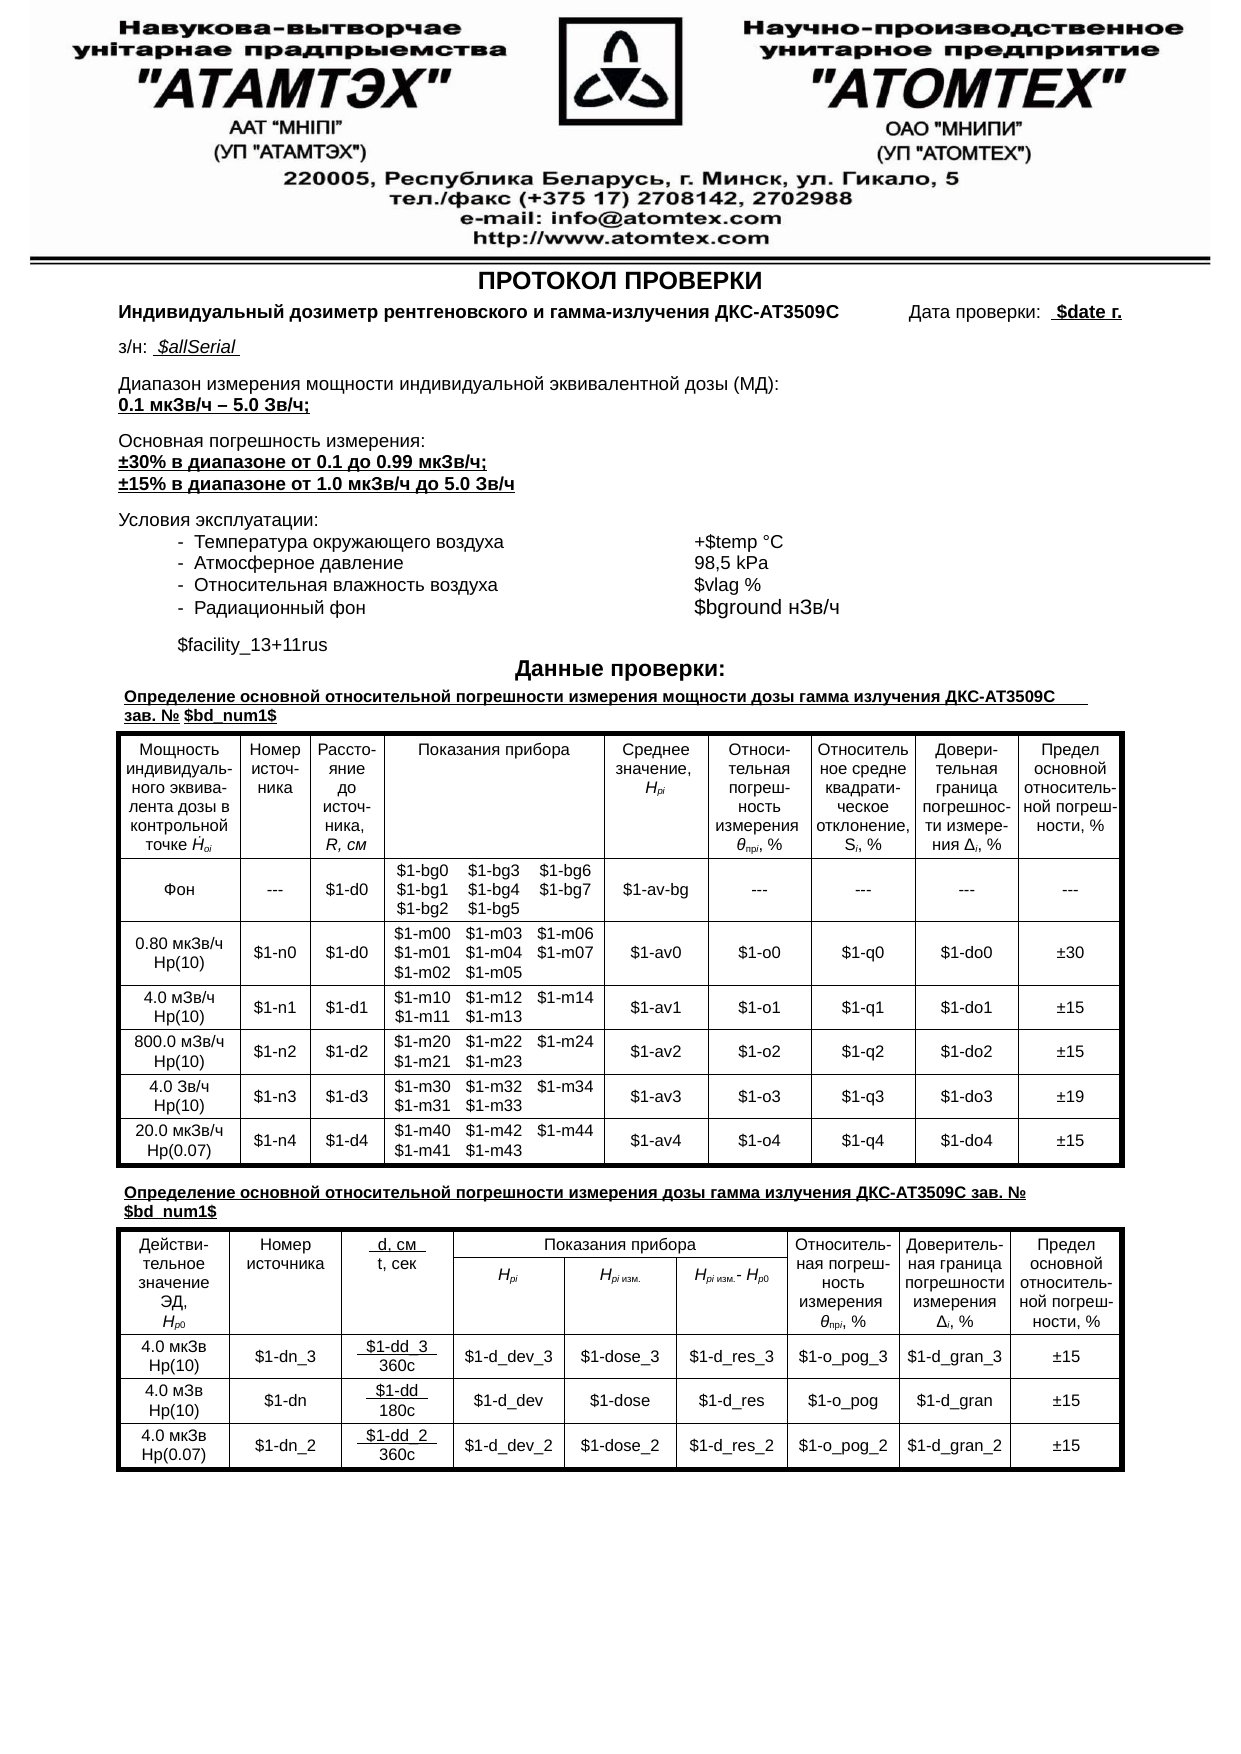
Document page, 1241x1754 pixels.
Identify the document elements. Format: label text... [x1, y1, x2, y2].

table_cell $1-bg0 $1-bg1 $1-bg2 $1-bg3 $1-bg4 $1-bg5 $1-bg6 $1-bg7 [385, 859, 604, 921]
table_header Определение основной относительной погрешности измерения мощности дозы гамма излучения ДКС-АТ3509C зав. № $bd_num1$ [118, 681, 1122, 731]
table_cell Доверитель-ная граница погрешности измерения Δi, % [900, 1232, 1010, 1334]
table_cell $1-d_gran_3 [900, 1335, 1010, 1378]
table_cell $1-do4 [916, 1119, 1018, 1163]
table_cell $1-m00 $1-m01 $1-m02 $1-m03 $1-m04 $1-m05 $1-m06 $1-m07 [385, 922, 604, 985]
table_cell $1-dose_2 [565, 1424, 676, 1467]
table_cell $1-d_dev_2 [454, 1424, 564, 1467]
table_cell Мощность индивидуаль-ного эквива-лента дозы в контрольной точке Ḣoi [121, 736, 240, 857]
text - Радиационный фон $bground нЗв/ч [177, 595, 1122, 619]
table_cell $1-n1 [241, 986, 310, 1029]
table_cell Номер источника [230, 1232, 341, 1334]
table_cell --- [709, 859, 811, 921]
text з/н: $allSerial [118, 336, 1122, 358]
table_cell $1-n3 [241, 1075, 310, 1118]
table_cell Относительное средне квадрати-ческое отклонение, Si, % [812, 736, 915, 857]
table_cell $1-o2 [709, 1030, 811, 1074]
table_cell $1-dd 180c [342, 1379, 453, 1423]
table_cell $1-dd_3 360c [342, 1335, 453, 1378]
table_cell ±15 [1011, 1335, 1119, 1378]
table_cell $1-q0 [812, 922, 915, 985]
table_cell $1-do2 [916, 1030, 1018, 1074]
text Индивидуальный дозиметр рентгеновского и гамма-излучения ДКС-АТ3509C Дата проверки: $date г. [118, 300, 1122, 322]
table_cell $1-o_pog [788, 1379, 899, 1423]
table_cell $1-av0 [605, 922, 708, 985]
table_cell $1-n0 [241, 922, 310, 985]
text Основная погрешность измерения: [118, 430, 1122, 451]
picture [29, 0, 1211, 266]
table_cell --- [241, 859, 310, 921]
table_cell ±15 [1011, 1424, 1119, 1467]
text ±30% в диапазоне от 0.1 до 0.99 мкЗв/ч; [118, 451, 1122, 473]
table_cell $1-o0 [709, 922, 811, 985]
text Условия эксплуатации: [118, 509, 1122, 530]
table_cell $1-av4 [605, 1119, 708, 1163]
table_cell $1-d1 [311, 986, 384, 1029]
table_cell $1-d_dev_3 [454, 1335, 564, 1378]
table_cell $1-dose_3 [565, 1335, 676, 1378]
table_cell --- [1019, 859, 1119, 921]
text Данные проверки: [118, 655, 1122, 681]
table_cell Относитель-ная погреш-ность измерения θпрi, % [788, 1232, 899, 1334]
text $facility_13+11rus [118, 633, 1122, 655]
table_header Определение основной относительной погрешности измерения дозы гамма излучения ДКС-АТ3509C зав. № $bd_num1$ [118, 1168, 1122, 1227]
text ПРОТОКОЛ ПРОВЕРКИ [118, 266, 1122, 294]
table_cell $1-o1 [709, 986, 811, 1029]
table_cell $1-q4 [812, 1119, 915, 1163]
table_cell $1-d_res [677, 1379, 787, 1423]
table_cell $1-d_res_3 [677, 1335, 787, 1378]
table_cell $1-m10 $1-m11 $1-m12 $1-m13 $1-m14 [385, 986, 604, 1029]
text Диапазон измерения мощности индивидуальной эквивалентной дозы (МД): [118, 372, 1122, 394]
table_cell $1-dn_2 [230, 1424, 341, 1467]
table_cell $1-n2 [241, 1030, 310, 1074]
table_cell Hpi изм.- Hp0 [677, 1258, 787, 1334]
text - Атмосферное давление 98,5 kPa [177, 552, 1122, 573]
table_cell $1-q2 [812, 1030, 915, 1074]
table_cell 4.0 мкЗв Hp(10) [121, 1335, 229, 1378]
table_cell $1-do1 [916, 986, 1018, 1029]
text ±15% в диапазоне от 1.0 мкЗв/ч до 5.0 Зв/ч [118, 473, 1122, 494]
table_cell ±19 [1019, 1075, 1119, 1118]
table_cell $1-av3 [605, 1075, 708, 1118]
table_cell $1-dd_2 360c [342, 1424, 453, 1467]
table_cell Рассто-яние до источ-ника, R, см [311, 736, 384, 857]
table_cell Предел основной относитель-ной погреш-ности, % [1019, 736, 1119, 857]
table_cell --- [916, 859, 1018, 921]
table_cell ±15 [1019, 986, 1119, 1029]
table_cell $1-do0 [916, 922, 1018, 985]
table_cell $1-av2 [605, 1030, 708, 1074]
table_cell $1-m30 $1-m31 $1-m32 $1-m33 $1-m34 [385, 1075, 604, 1118]
table_cell $1-d_gran [900, 1379, 1010, 1423]
table_cell $1-o_pog_2 [788, 1424, 899, 1467]
text - Относительная влажность воздуха $vlag % [177, 573, 1122, 595]
table_cell Относи-тельная погреш-ность измерения θпрi, % [709, 736, 811, 857]
table_cell Показания прибора [454, 1232, 787, 1257]
table_cell $1-d_res_2 [677, 1424, 787, 1467]
table_cell $1-q1 [812, 986, 915, 1029]
table_cell $1-dn [230, 1379, 341, 1423]
table_cell Номер источ-ника [241, 736, 310, 857]
table_cell Действи-тельное значение ЭД, Hp0 [121, 1232, 229, 1334]
table_cell $1-av-bg [605, 859, 708, 921]
table_cell $1-d3 [311, 1075, 384, 1118]
table_cell $1-q3 [812, 1075, 915, 1118]
table_cell Hpi [454, 1258, 564, 1334]
table_cell Hpi изм. [565, 1258, 676, 1334]
table_cell 4.0 мЗв/ч Hp(10) [121, 986, 240, 1029]
table_cell ±15 [1019, 1119, 1119, 1163]
text 0.1 мкЗв/ч – 5.0 Зв/ч; [118, 394, 1122, 415]
table_cell $1-m40 $1-m41 $1-m42 $1-m43 $1-m44 [385, 1119, 604, 1163]
table_cell $1-o4 [709, 1119, 811, 1163]
table_cell Показания прибора [385, 736, 604, 857]
table_cell 800.0 мЗв/ч Hp(10) [121, 1030, 240, 1074]
table_cell Фон [121, 859, 240, 921]
table_cell 4.0 Зв/ч Hp(10) [121, 1075, 240, 1118]
table_cell $1-o3 [709, 1075, 811, 1118]
table_cell $1-dose [565, 1379, 676, 1423]
table_cell --- [812, 859, 915, 921]
table_cell 0.80 мкЗв/ч Hp(10) [121, 922, 240, 985]
table_cell d, см t, сек [342, 1232, 453, 1334]
table_cell Среднее значение, Hpi [605, 736, 708, 857]
table_cell $1-do3 [916, 1075, 1018, 1118]
table_cell $1-d_dev [454, 1379, 564, 1423]
table_cell ±15 [1019, 1030, 1119, 1074]
table_cell 4.0 мЗв Hp(10) [121, 1379, 229, 1423]
table_cell $1-d0 [311, 922, 384, 985]
table_cell Предел основной относитель-ной погреш-ности, % [1011, 1232, 1119, 1334]
table_cell ±30 [1019, 922, 1119, 985]
table_cell $1-n4 [241, 1119, 310, 1163]
table_cell $1-o_pog_3 [788, 1335, 899, 1378]
table_cell $1-d2 [311, 1030, 384, 1074]
table_cell 20.0 мкЗв/ч Hp(0.07) [121, 1119, 240, 1163]
table_cell $1-d_gran_2 [900, 1424, 1010, 1467]
table_cell 4.0 мкЗв Hp(0.07) [121, 1424, 229, 1467]
text - Температура окружающего воздуха +$temp °C [177, 530, 1122, 552]
table_cell $1-dn_3 [230, 1335, 341, 1378]
table_cell ±15 [1011, 1379, 1119, 1423]
table_cell Довери-тельная граница погрешнос-ти измере-ния Δi, % [916, 736, 1018, 857]
table_cell $1-d4 [311, 1119, 384, 1163]
table_cell $1-m20 $1-m21 $1-m22 $1-m23 $1-m24 [385, 1030, 604, 1074]
table_cell $1-av1 [605, 986, 708, 1029]
table_cell $1-d0 [311, 859, 384, 921]
